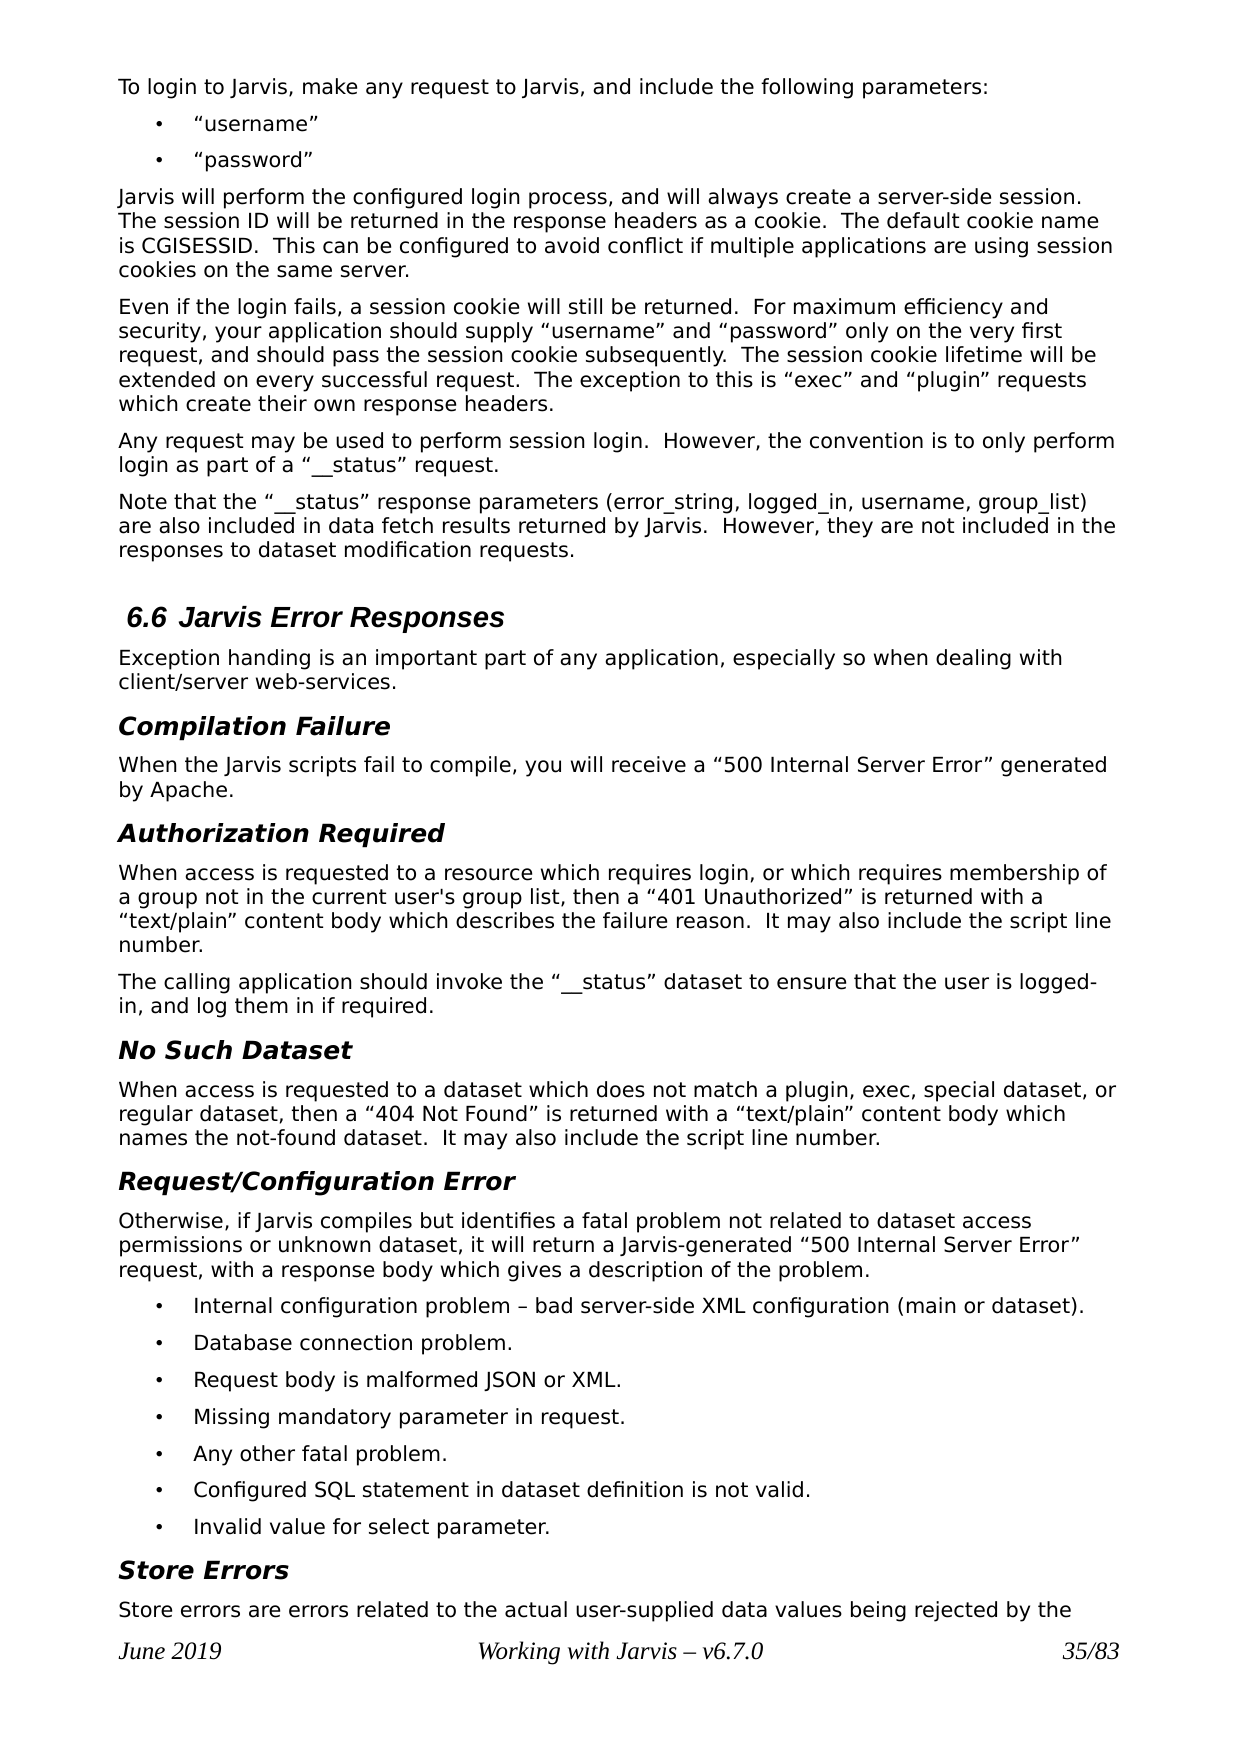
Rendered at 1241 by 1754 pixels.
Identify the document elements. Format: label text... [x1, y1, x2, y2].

text Exception handing is an important part of any application, especially so when dealing with client/server web-services. [118, 646, 1122, 695]
subtitle Authorization Required [118, 819, 1122, 848]
subtitle Compilation Failure [118, 712, 1122, 741]
list Invalid value for select parameter. [156, 1515, 1122, 1539]
text Jarvis will perform the configured login process, and will always create a server-side session. The session ID will be returned in the response headers as a cookie. The default cookie name is CGISESSID. This can be configured to avoid conflict if multiple applications are using session cookies on the same server. [118, 185, 1122, 282]
text When access is requested to a resource which requires login, or which requires membership of a group not in the current user's group list, then a “401 Unauthorized” is returned with a “text/plain” content body which describes the failure reason. It may also include the script line number. [118, 861, 1122, 958]
text Otherwise, if Jarvis compiles but identifies a fatal problem not related to dataset access permissions or unknown dataset, it will return a Jarvis-generated “500 Internal Server Error” request, with a response body which gives a description of the problem. [118, 1209, 1122, 1282]
text When access is requested to a dataset which does not match a plugin, exec, special dataset, or regular dataset, then a “404 Not Found” is returned with a “text/plain” content body which names the not-found dataset. It may also include the script line number. [118, 1078, 1122, 1150]
list Configured SQL statement in dataset definition is not valid. [156, 1478, 1122, 1503]
list Internal configuration problem – bad server-side XML configuration (main or dataset). [156, 1294, 1122, 1319]
text When the Jarvis scripts fail to compile, you will receive a “500 Internal Server Error” generated by Apache. [118, 753, 1122, 802]
subtitle No Such Dataset [118, 1036, 1122, 1065]
subtitle Store Errors [118, 1557, 1122, 1586]
list Database connection problem. [156, 1331, 1122, 1356]
list “password” [156, 148, 1122, 173]
text Any request may be used to perform session login. However, the convention is to only perform login as part of a “__status” request. [118, 429, 1122, 477]
text Even if the login fails, a session cookie will still be returned. For maximum efficiency and security, your application should supply “username” and “password” only on the very first request, and should pass the session cookie subsequently. The session cookie lifetime will be extended on every successful request. The exception to this is “exec” and “plugin” requests which create their own response headers. [118, 295, 1122, 416]
text The calling application should invoke the “__status” dataset to ensure that the user is logged-in, and log them in if required. [118, 970, 1122, 1019]
list Request body is malformed JSON or XML. [156, 1368, 1122, 1392]
subtitle Jarvis Error Responses [118, 600, 1122, 634]
text To login to Jarvis, make any request to Jarvis, and include the following parameters: [118, 75, 1122, 99]
list “username” [156, 112, 1122, 136]
text Note that the “__status” response parameters (error_string, logged_in, username, group_list) are also included in data fetch results returned by Jarvis. However, they are not included in the responses to dataset modification requests. [118, 490, 1122, 563]
list Missing mandatory parameter in request. [156, 1405, 1122, 1429]
subtitle Request/Configuration Error [118, 1168, 1122, 1197]
text Store errors are errors related to the actual user-supplied data values being rejected by the [118, 1598, 1122, 1622]
list Any other fatal problem. [156, 1442, 1122, 1466]
